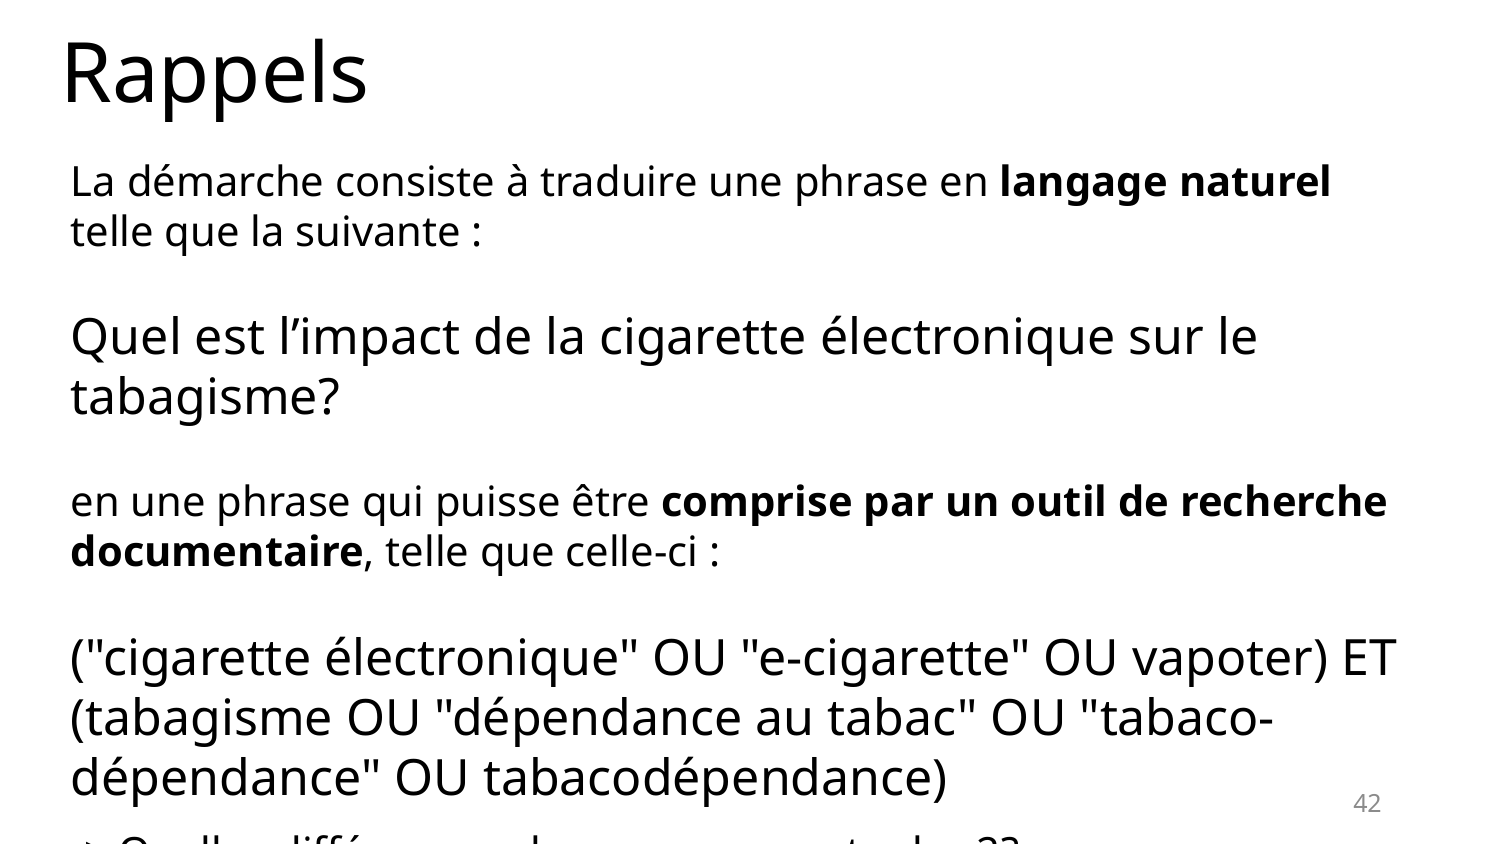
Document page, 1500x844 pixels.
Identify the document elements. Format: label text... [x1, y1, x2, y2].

text_box Rappels [45, 23, 1388, 129]
text_box La démarche consiste à traduire une phrase en langage naturel telle que la suivante : Quel est l’impact de la cigarette électronique sur le tabagisme? en une phrase qui puisse être comprise par un outil de recherche documentaire, telle que celle-ci : ("cigarette électronique" OU "e-cigarette" OU vapoter) ET (tabagisme OU "dépendance au tabac" OU "tabaco-dépendance" OU tabacodépendance) -> Quelles différences observez-vous entre les 2? [55, 147, 1418, 844]
